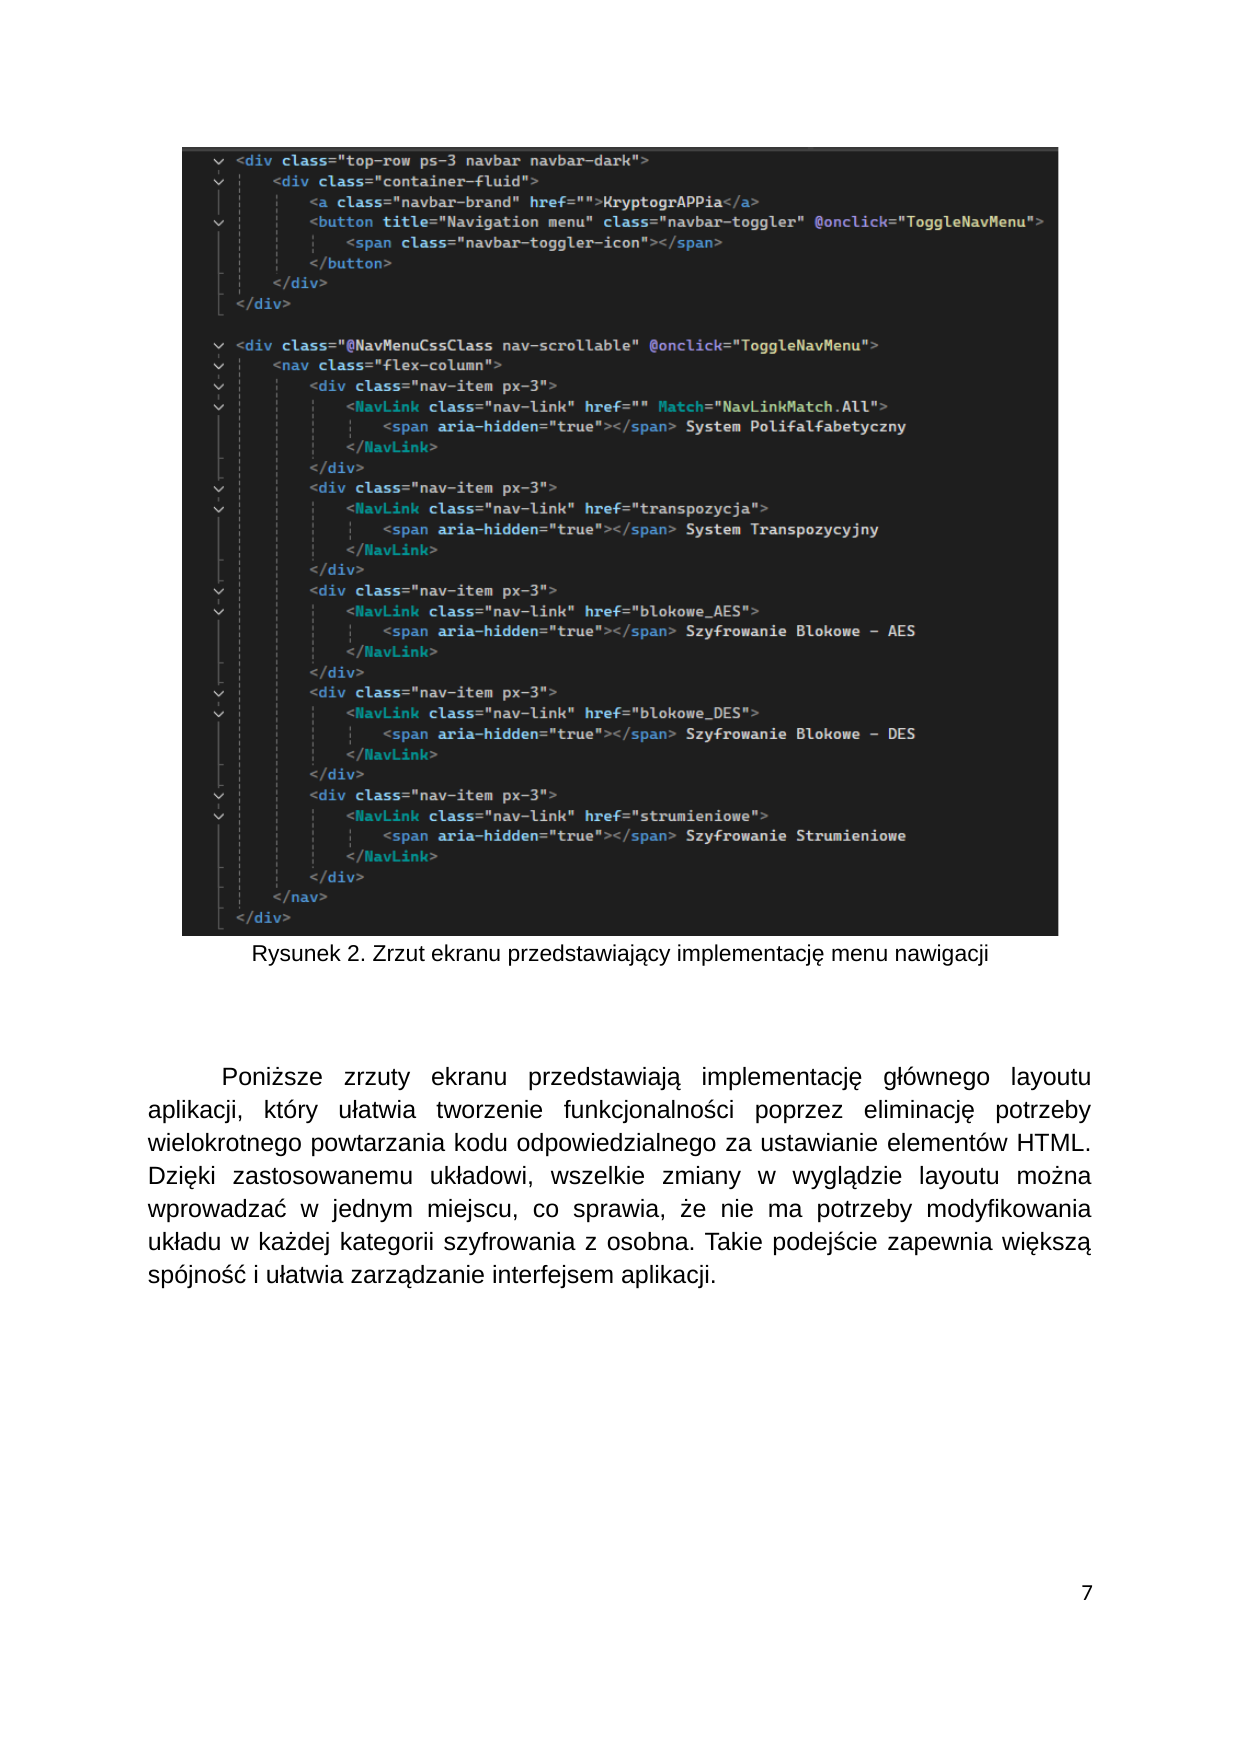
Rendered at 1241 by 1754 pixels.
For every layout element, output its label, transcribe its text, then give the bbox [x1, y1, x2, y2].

text Poniższe zrzuty ekranu przedstawiają implementację głównego layoutu aplikacji, który ułatwia tworzenie funkcjonalności poprzez eliminację potrzeby wielokrotnego powtarzania kodu odpowiedzialnego za ustawianie elementów HTML. Dzięki zastosowanemu układowi, wszelkie zmiany w wyglądzie layoutu można wprowadzać w jednym miejscu, co sprawia, że nie ma potrzeby modyfikowania układu w każdej kategorii szyfrowania z osobna. Takie podejście zapewnia większą spójność i ułatwia zarządzanie interfejsem aplikacji. [148, 1062, 1093, 1289]
text Rysunek 2. Zrzut ekranu przedstawiający implementację menu nawigacji [148, 936, 1093, 966]
picture [182, 147, 1059, 936]
